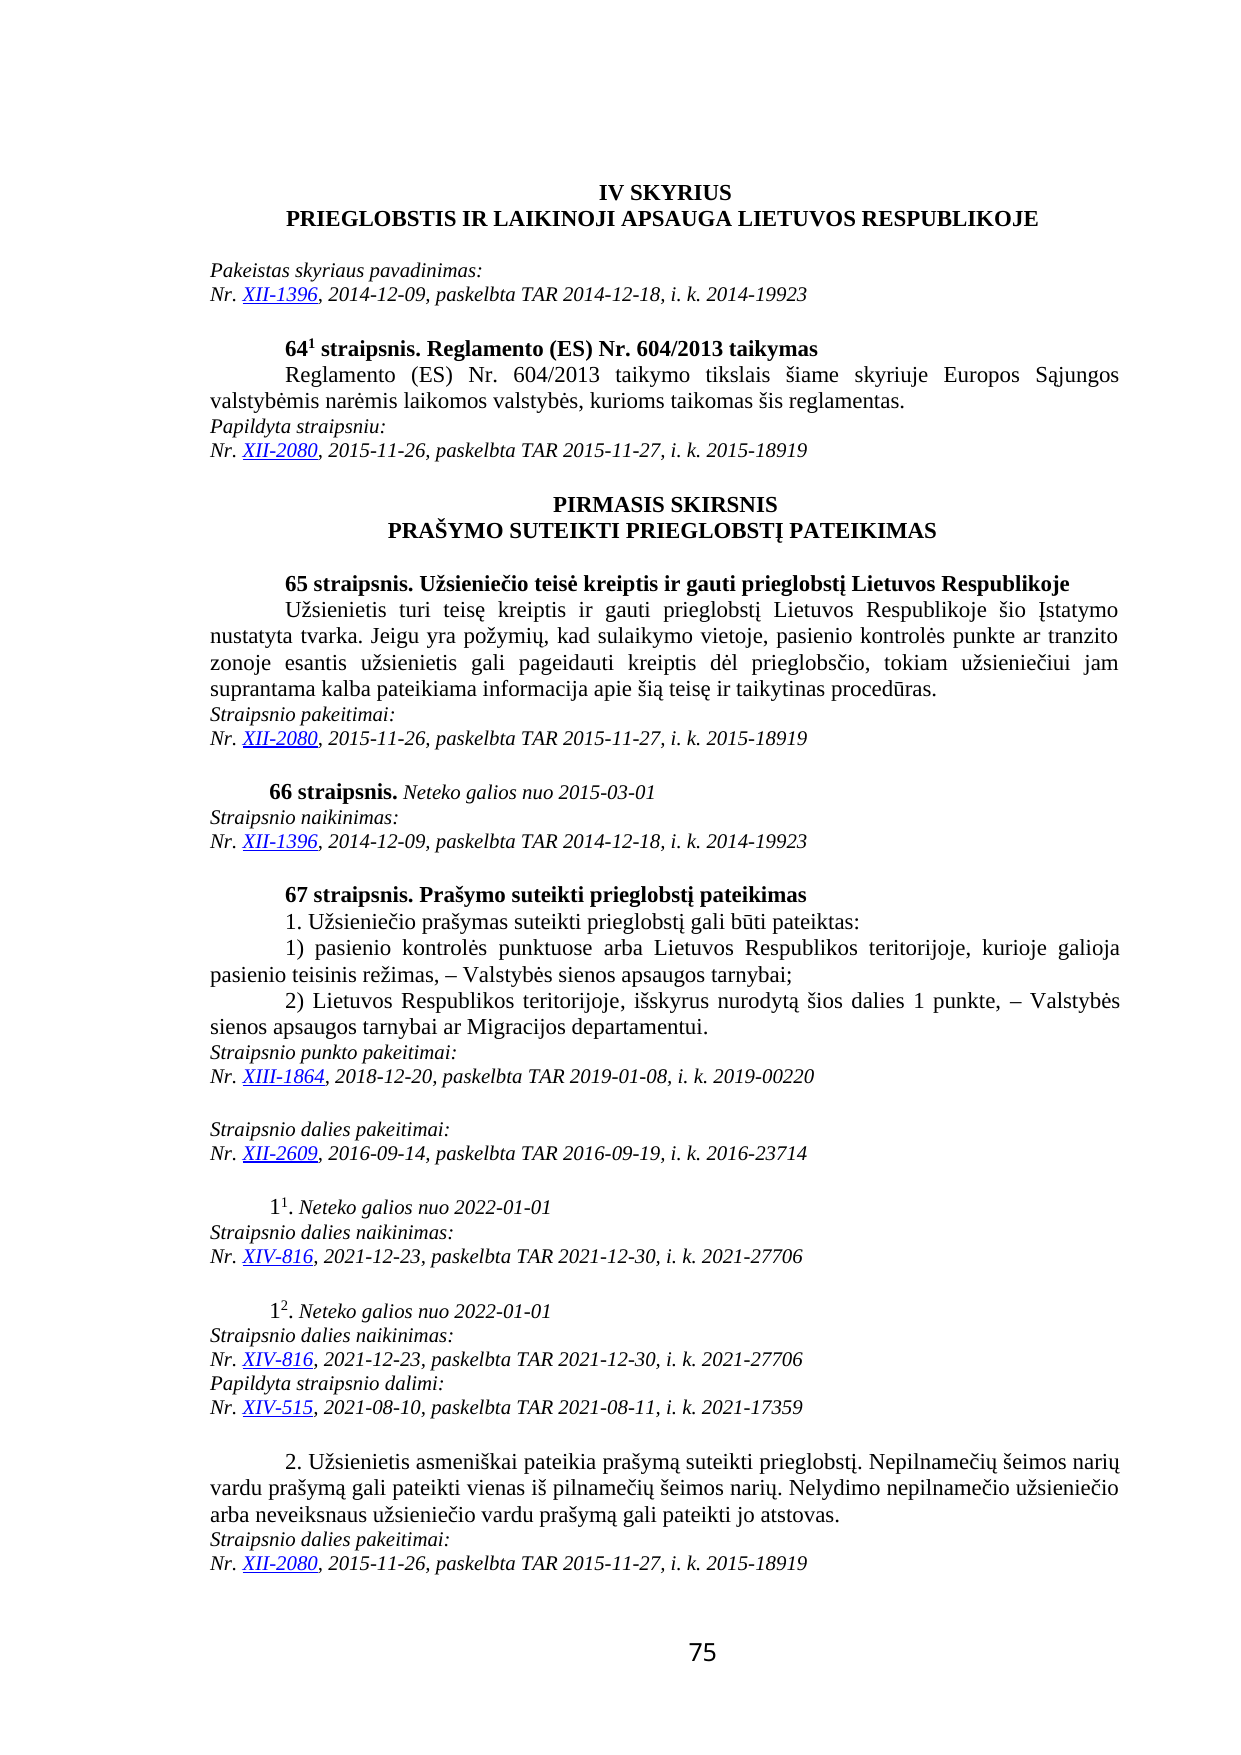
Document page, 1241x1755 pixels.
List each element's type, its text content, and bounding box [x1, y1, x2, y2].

text Straipsnio naikinimas: [210, 805, 1120, 829]
text Straipsnio pakeitimai: [210, 701, 1120, 726]
text 65 straipsnis. Užsieniečio teisė kreiptis ir gauti prieglobstį Lietuvos Respublikoje [210, 570, 1120, 596]
text Nr. XII-2609, 2016-09-14, paskelbta TAR 2016-09-19, i. k. 2016-23714 [210, 1141, 1120, 1165]
text Papildyta straipsniu: [210, 414, 1120, 438]
text PIRMASIS SKIRSNIS [210, 491, 1120, 517]
text IV SKYRIUS [210, 179, 1120, 205]
text 2) Lietuvos Respublikos teritorijoje, išskyrus nurodytą šios dalies 1 punkte, – Valstybės sienos apsaugos tarnybai ar Migracijos departamentui. [210, 987, 1120, 1040]
text 2. Užsienietis asmeniškai pateikia prašymą suteikti prieglobstį. Nepilnamečių šeimos narių vardu prašymą gali pateikti vienas iš pilnamečių šeimos narių. Nelydimo nepilnamečio užsieniečio arba neveiksnaus užsieniečio vardu prašymą gali pateikti jo atstovas. [210, 1448, 1120, 1527]
text Reglamento (ES) Nr. 604/2013 taikymo tikslais šiame skyriuje Europos Sąjungos valstybėmis narėmis laikomos valstybės, kurioms taikomas šis reglamentas. [210, 361, 1120, 414]
text Nr. XIV-816, 2021-12-23, paskelbta TAR 2021-12-30, i. k. 2021-27706 [210, 1244, 1120, 1268]
text PRIEGLOBSTIS IR LAIKINOJI APSAUGA LIETUVOS RESPUBLIKOJE [210, 205, 1120, 231]
text Nr. XII-2080, 2015-11-26, paskelbta TAR 2015-11-27, i. k. 2015-18919 [210, 438, 1120, 462]
text 11. Neteko galios nuo 2022-01-01 [210, 1193, 1120, 1220]
text Nr. XII-1396, 2014-12-09, paskelbta TAR 2014-12-18, i. k. 2014-19923 [210, 282, 1120, 306]
text Straipsnio dalies naikinimas: [210, 1220, 1120, 1244]
text 12. Neteko galios nuo 2022-01-01 [210, 1297, 1120, 1323]
text Papildyta straipsnio dalimi: [210, 1371, 1120, 1395]
text Nr. XIII-1864, 2018-12-20, paskelbta TAR 2019-01-08, i. k. 2019-00220 [210, 1064, 1120, 1088]
text Straipsnio dalies pakeitimai: [210, 1117, 1120, 1141]
text Pakeistas skyriaus pavadinimas: [210, 258, 1120, 282]
text Straipsnio dalies pakeitimai: [210, 1527, 1120, 1551]
text 66 straipsnis. Neteko galios nuo 2015-03-01 [210, 778, 1120, 805]
text Straipsnio dalies naikinimas: [210, 1323, 1120, 1347]
text 641 straipsnis. Reglamento (ES) Nr. 604/2013 taikymas [210, 335, 1120, 361]
text Nr. XII-2080, 2015-11-26, paskelbta TAR 2015-11-27, i. k. 2015-18919 [210, 726, 1120, 749]
text Nr. XII-2080, 2015-11-26, paskelbta TAR 2015-11-27, i. k. 2015-18919 [210, 1551, 1120, 1575]
text 1) pasienio kontrolės punktuose arba Lietuvos Respublikos teritorijoje, kurioje galioja pasienio teisinis režimas, – Valstybės sienos apsaugos tarnybai; [210, 934, 1120, 987]
text 1. Užsieniečio prašymas suteikti prieglobstį gali būti pateiktas: [210, 908, 1120, 934]
text PRAŠYMO SUTEIKTI PRIEGLOBSTĮ PATEIKIMAS [210, 517, 1120, 543]
text Nr. XIV-515, 2021-08-10, paskelbta TAR 2021-08-11, i. k. 2021-17359 [210, 1395, 1120, 1419]
text Nr. XII-1396, 2014-12-09, paskelbta TAR 2014-12-18, i. k. 2014-19923 [210, 829, 1120, 853]
text Straipsnio punkto pakeitimai: [210, 1040, 1120, 1064]
text 67 straipsnis. Prašymo suteikti prieglobstį pateikimas [210, 882, 1120, 908]
text Užsienietis turi teisę kreiptis ir gauti prieglobstį Lietuvos Respublikoje šio Įstatymo nustatyta tvarka. Jeigu yra požymių, kad sulaikymo vietoje, pasienio kontrolės punkte ar tranzito zonoje esantis užsienietis gali pageidauti kreiptis dėl prieglobsčio, tokiam užsieniečiui jam suprantama kalba pateikiama informacija apie šią teisę ir taikytinas procedūras. [210, 596, 1120, 701]
text Nr. XIV-816, 2021-12-23, paskelbta TAR 2021-12-30, i. k. 2021-27706 [210, 1347, 1120, 1371]
